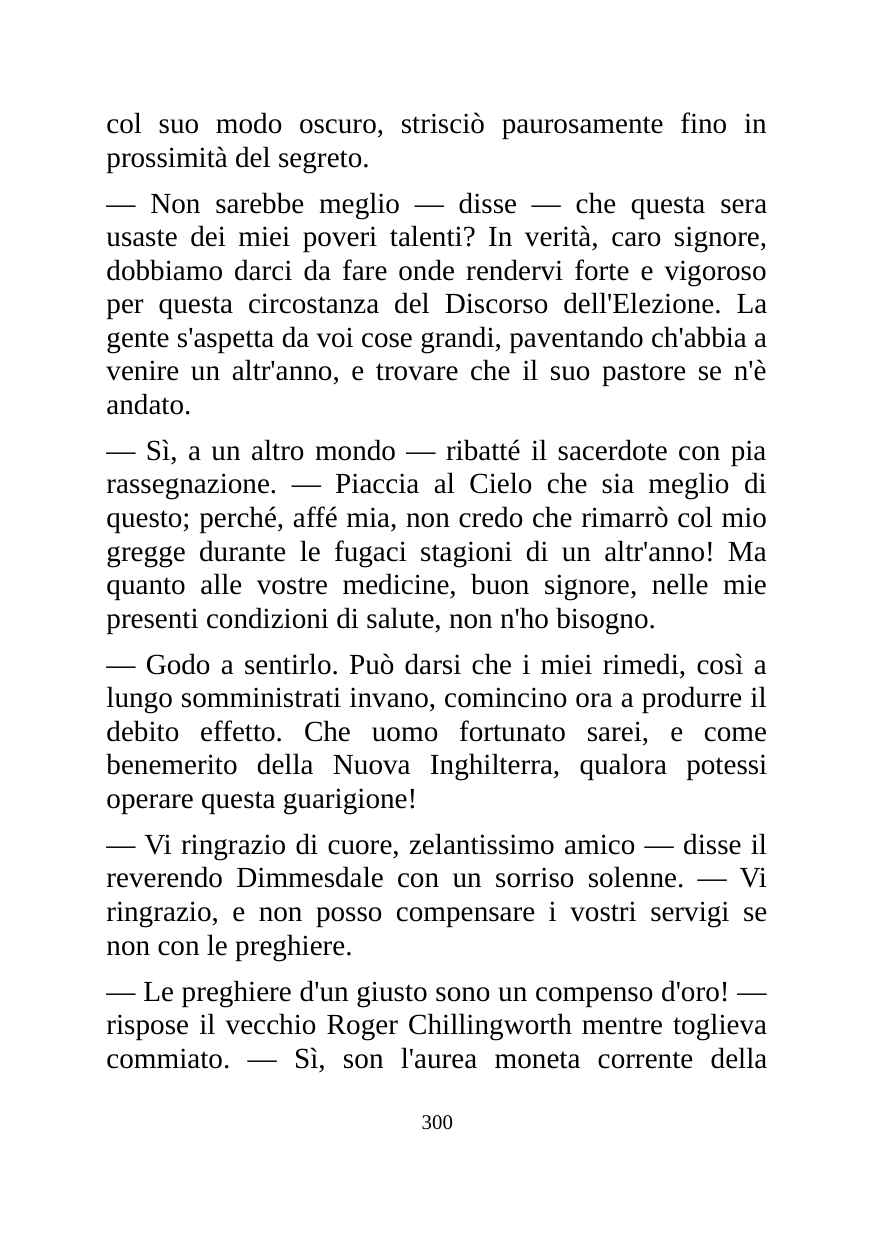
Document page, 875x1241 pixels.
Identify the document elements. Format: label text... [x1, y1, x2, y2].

text — Le preghiere d'un giusto sono un compenso d'oro! — rispose il vecchio Roger Chillingworth mentre toglieva commiato. — Sì, son l'aurea moneta corrente della [106, 974, 768, 1074]
text — Vi ringrazio di cuore, zelantissimo amico — disse il reverendo Dimmesdale con un sorriso solenne. — Vi ringrazio, e non posso compensare i vostri servigi se non con le preghiere. [106, 827, 768, 961]
text col suo modo oscuro, strisciò paurosamente fino in prossimità del segreto. [106, 106, 768, 173]
text — Sì, a un altro mondo — ribatté il sacerdote con pia rassegnazione. — Piaccia al Cielo che sia meglio di questo; perché, affé mia, non credo che rimarrò col mio gregge durante le fugaci stagioni di un altr'anno! Ma quanto alle vostre medicine, buon signore, nelle mie presenti condizioni di salute, non n'ho bisogno. [106, 433, 768, 634]
text — Non sarebbe meglio — disse — che questa sera usaste dei miei poveri talenti? In verità, caro signore, dobbiamo darci da fare onde rendervi forte e vigoroso per questa circostanza del Discorso dell'Elezione. La gente s'aspetta da voi cose grandi, paventando ch'abbia a venire un altr'anno, e trovare che il suo pastore se n'è andato. [106, 186, 768, 421]
text — Godo a sentirlo. Può darsi che i miei rimedi, così a lungo somministrati invano, comincino ora a produrre il debito effetto. Che uomo fortunato sarei, e come benemerito della Nuova Inghilterra, qualora potessi operare questa guarigione! [106, 647, 768, 814]
